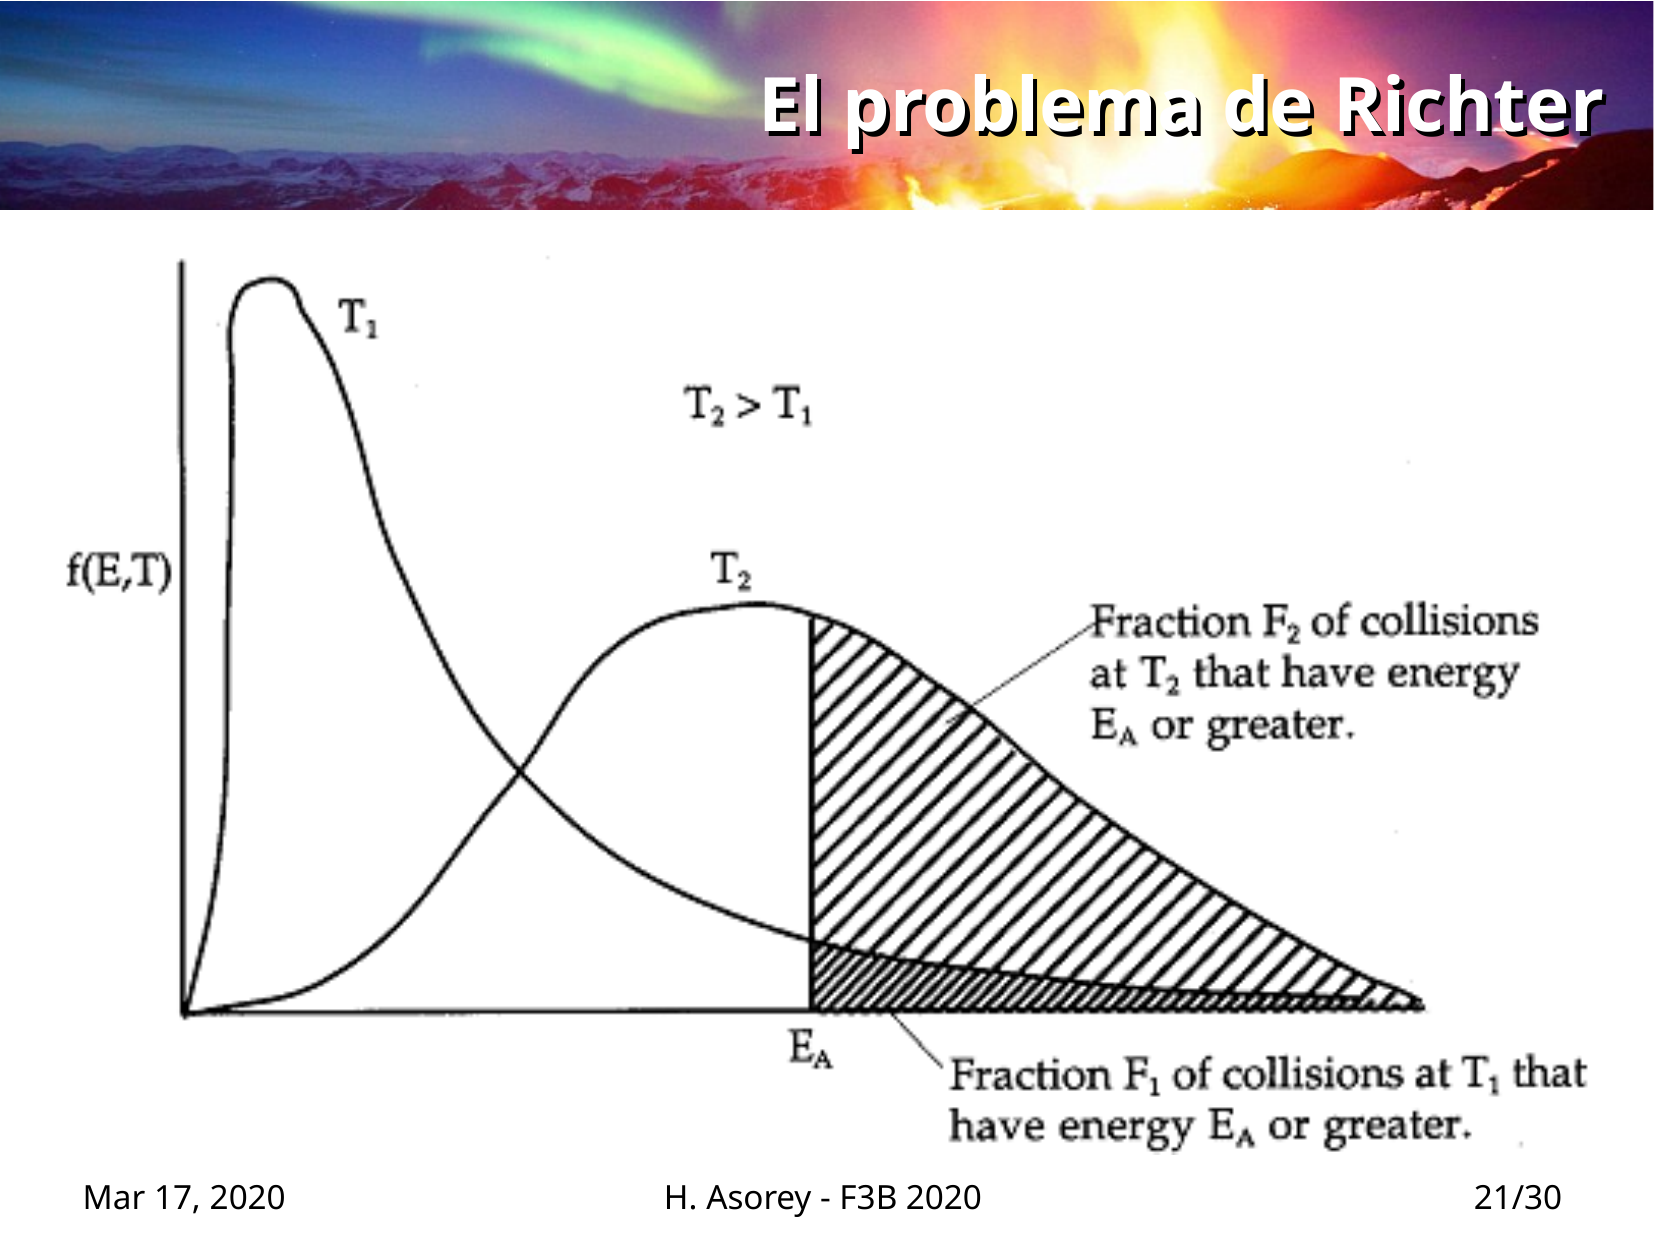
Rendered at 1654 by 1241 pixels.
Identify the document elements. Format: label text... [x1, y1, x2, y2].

title El problema de Richter [45, 15, 1606, 191]
picture [56, 254, 1594, 1156]
picture [0, 1, 1654, 210]
